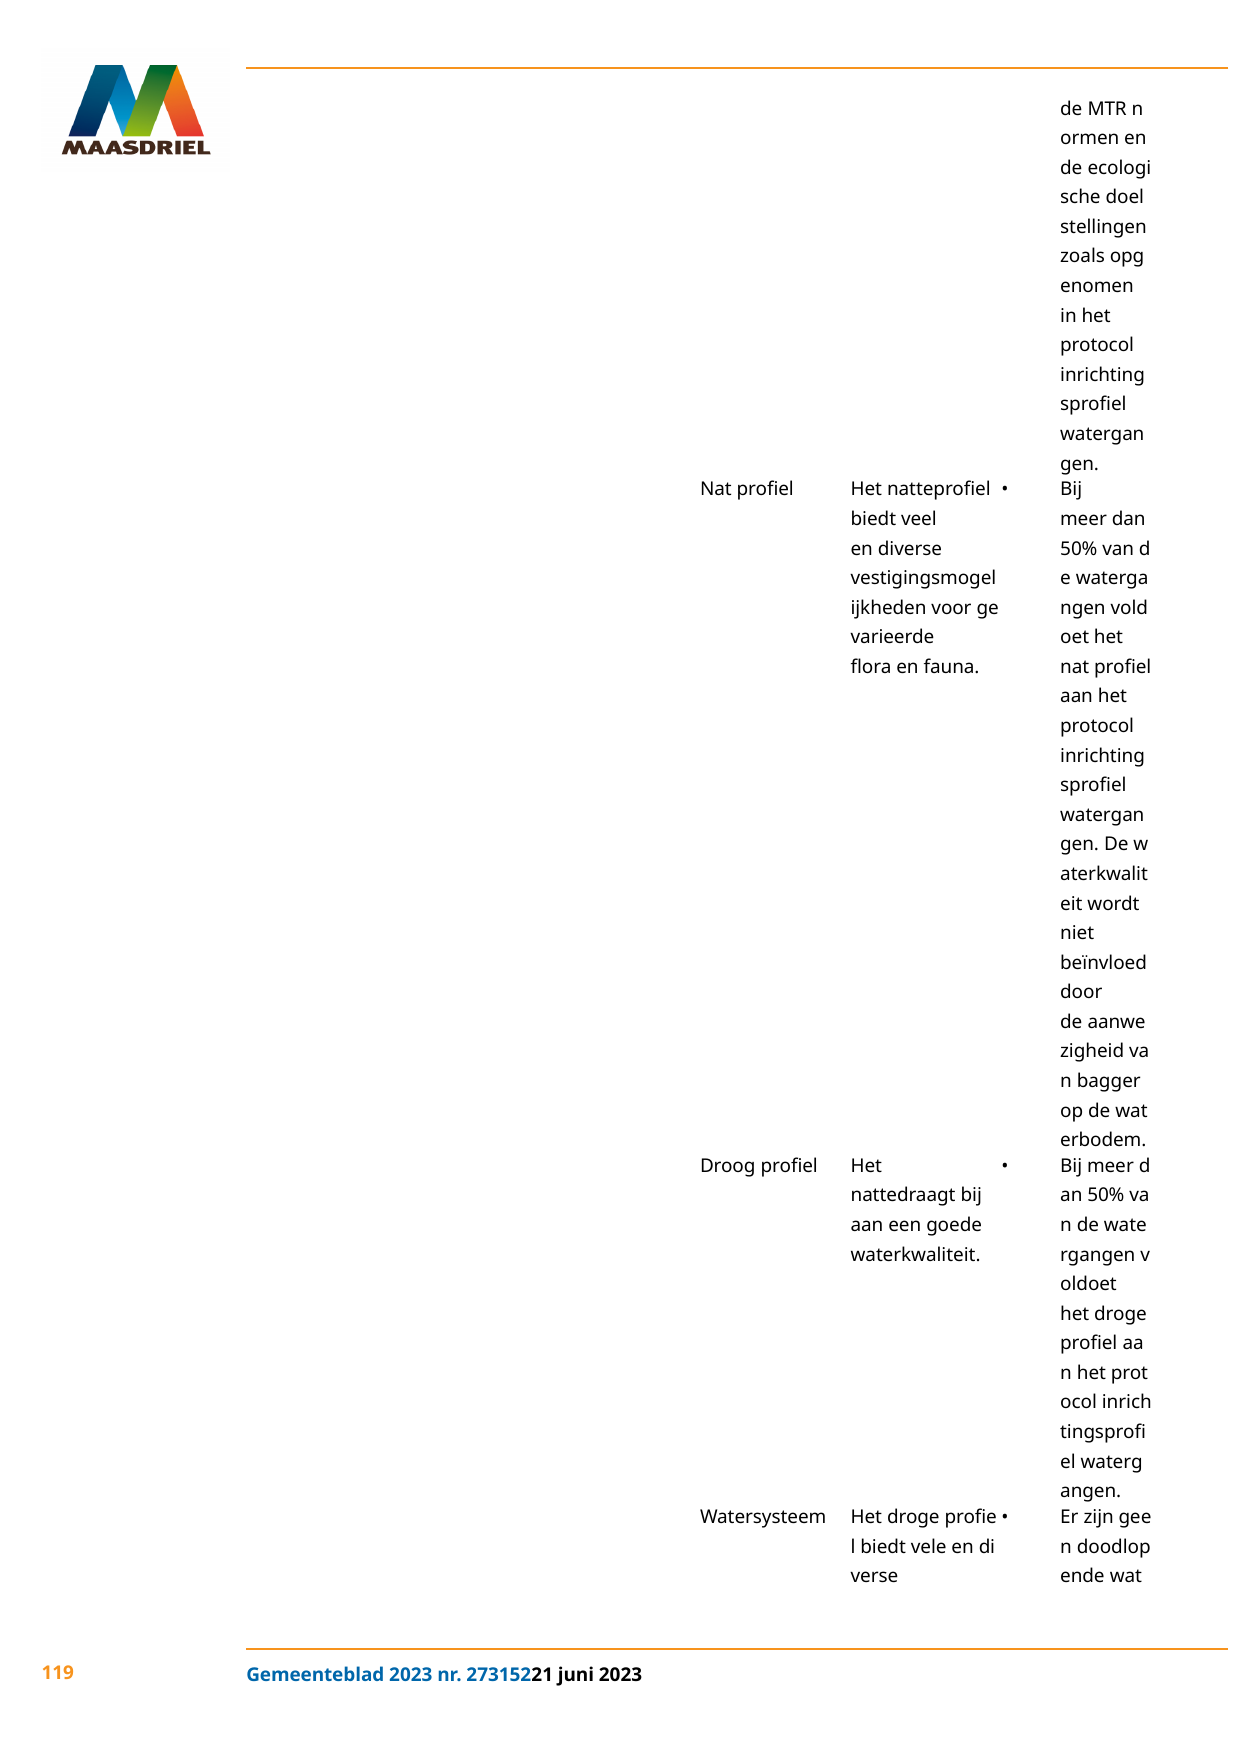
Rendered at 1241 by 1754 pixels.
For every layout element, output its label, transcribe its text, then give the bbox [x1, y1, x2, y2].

table_cell Bij meer dan 50% van de watergangen voldoet het droge profiel aan het protocol inrichtingsprofiel watergangen. [1001, 1152, 1152, 1503]
table_cell [248, 95, 398, 1588]
table_cell [700, 95, 850, 476]
table_cell Het natteprofiel biedt veel en diverse vestigingsmogelijkheden voor gevarieerde flora en fauna. [850, 476, 1001, 1152]
table_cell Het nattedraagt bij aan een goede waterkwaliteit. [850, 1152, 1001, 1503]
table_cell Watersysteem [700, 1503, 850, 1588]
table_cell Het droge profiel biedt vele en diverse [850, 1503, 1001, 1588]
table_cell [850, 95, 1001, 476]
table_cell [399, 95, 549, 1588]
table_cell de MTR normen en de ecologische doelstellingen zoals opgenomen in het protocol inrichtingsprofiel watergangen. [1001, 95, 1152, 476]
table_cell Nat profiel [700, 476, 850, 1152]
table_cell Bij meer dan 50% van de watergangen voldoet het nat profiel aan het protocol inrichtingsprofiel watergangen. De waterkwaliteit wordt niet beïnvloed door de aanwezigheid van bagger op de waterbodem. [1001, 476, 1152, 1152]
table_cell Droog profiel [700, 1152, 850, 1503]
picture [41, 47, 231, 172]
table_cell Er zijn geen doodlopende wat [1001, 1503, 1152, 1588]
table_cell [549, 95, 700, 1588]
